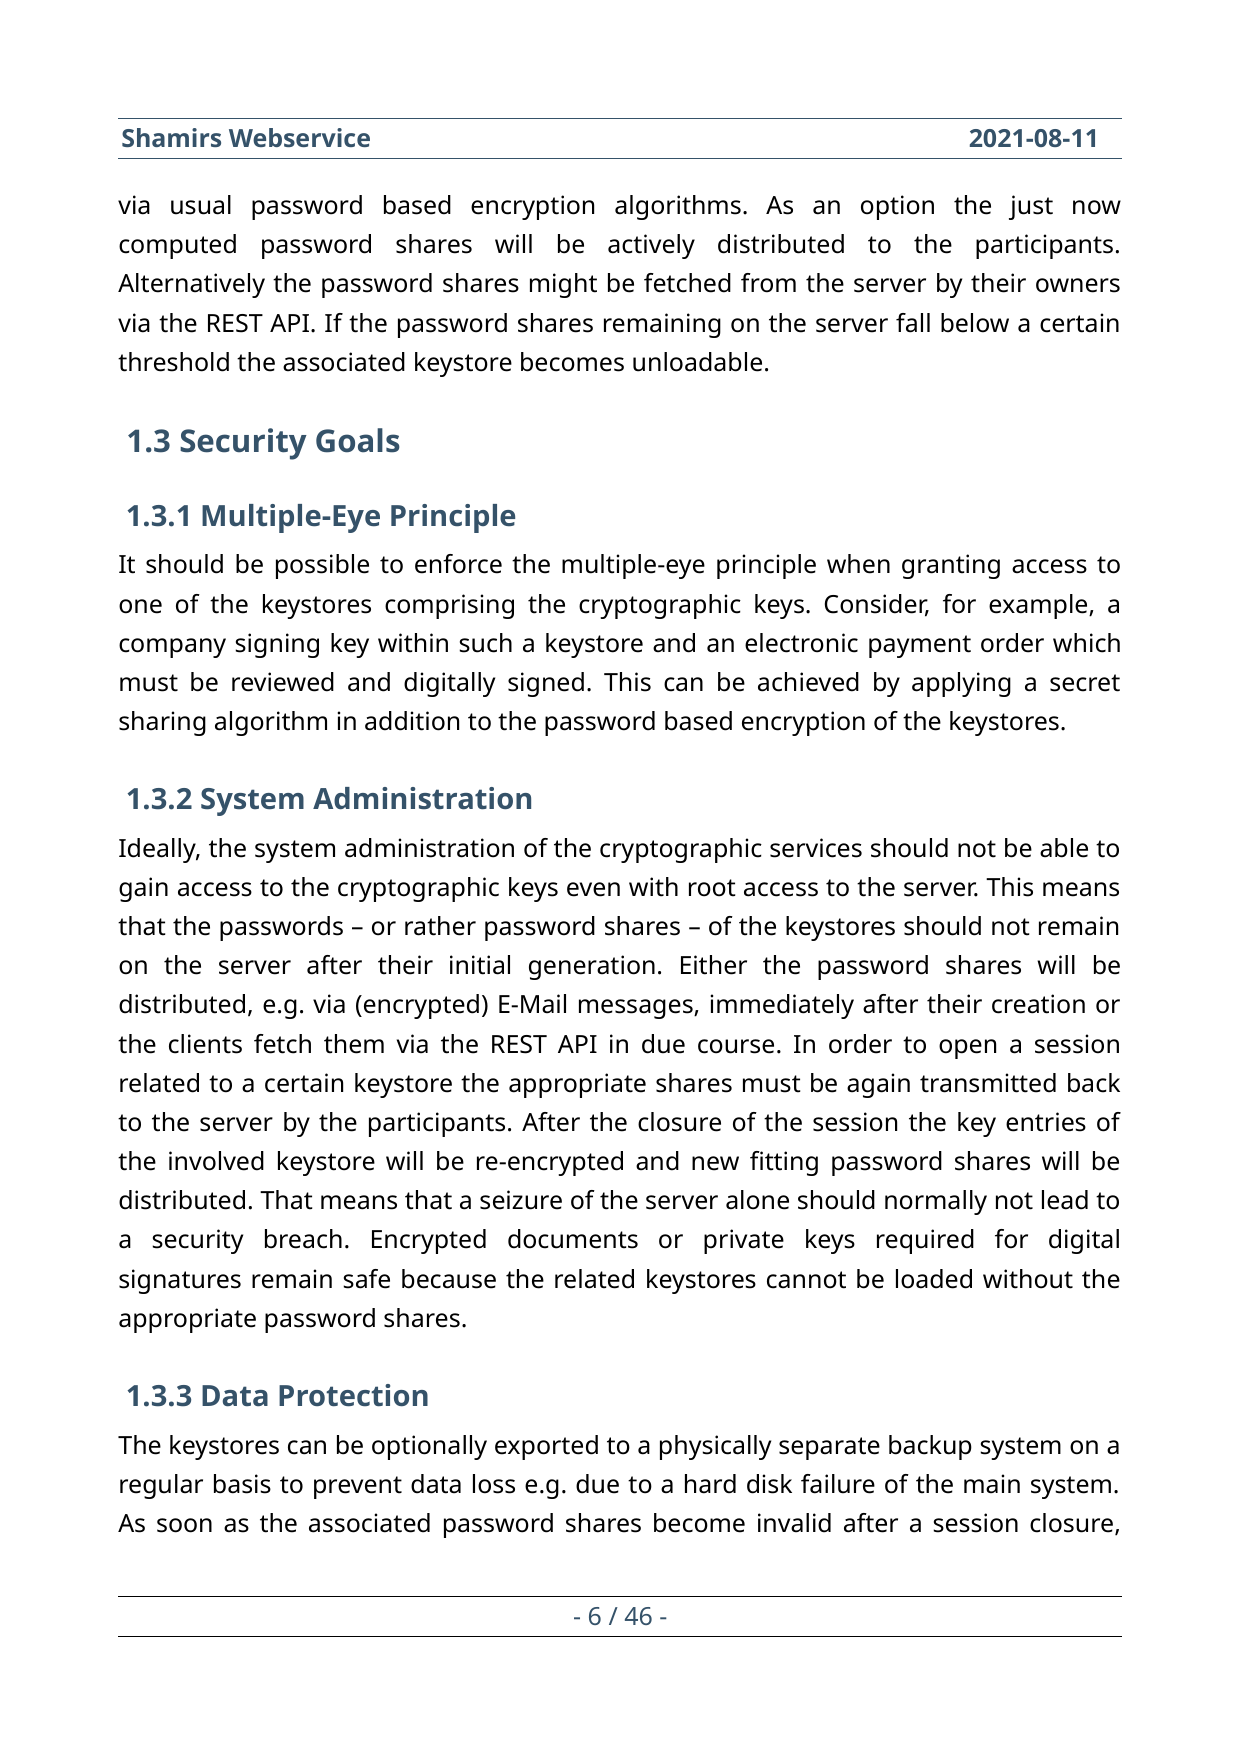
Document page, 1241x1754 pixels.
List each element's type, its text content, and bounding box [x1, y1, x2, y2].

text Ideally, the system administration of the cryptographic services should not be able to gain access to the cryptographic keys even with root access to the server. This means that the passwords – or rather password shares – of the keystores should not remain on the server after their initial generation. Either the password shares will be distributed, e.g. via (encrypted) E-Mail messages, immediately after their creation or the clients fetch them via the REST API in due course. In order to open a session related to a certain keystore the appropriate shares must be again transmitted back to the server by the participants. After the closure of the session the key entries of the involved keystore will be re-encrypted and new fitting password shares will be distributed. That means that a seizure of the server alone should normally not lead to a security breach. Encrypted documents or private keys required for digital signatures remain safe because the related keystores cannot be loaded without the appropriate password shares. [118, 831, 1122, 1334]
subtitle Data Protection [118, 1375, 1122, 1415]
subtitle Multiple-Eye Principle [118, 495, 1122, 534]
text via usual password based encryption algorithms. As an option the just now computed password shares will be actively distributed to the participants. Alternatively the password shares might be fetched from the server by their owners via the REST API. If the password shares remaining on the server fall below a certain threshold the associated keystore becomes unloadable. [118, 188, 1122, 378]
text The keystores can be optionally exported to a physically separate backup system on a regular basis to prevent data loss e.g. due to a hard disk failure of the main system. As soon as the associated password shares become invalid after a session closure, [118, 1427, 1122, 1540]
subtitle Security Goals [118, 419, 1122, 462]
subtitle System Administration [118, 778, 1122, 818]
text It should be possible to enforce the multiple-eye principle when granting access to one of the keystores comprising the cryptographic keys. Consider, for example, a company signing key within such a keystore and an electronic payment order which must be reviewed and digitally signed. This can be achieved by applying a secret sharing algorithm in addition to the password based encryption of the keystores. [118, 547, 1122, 738]
